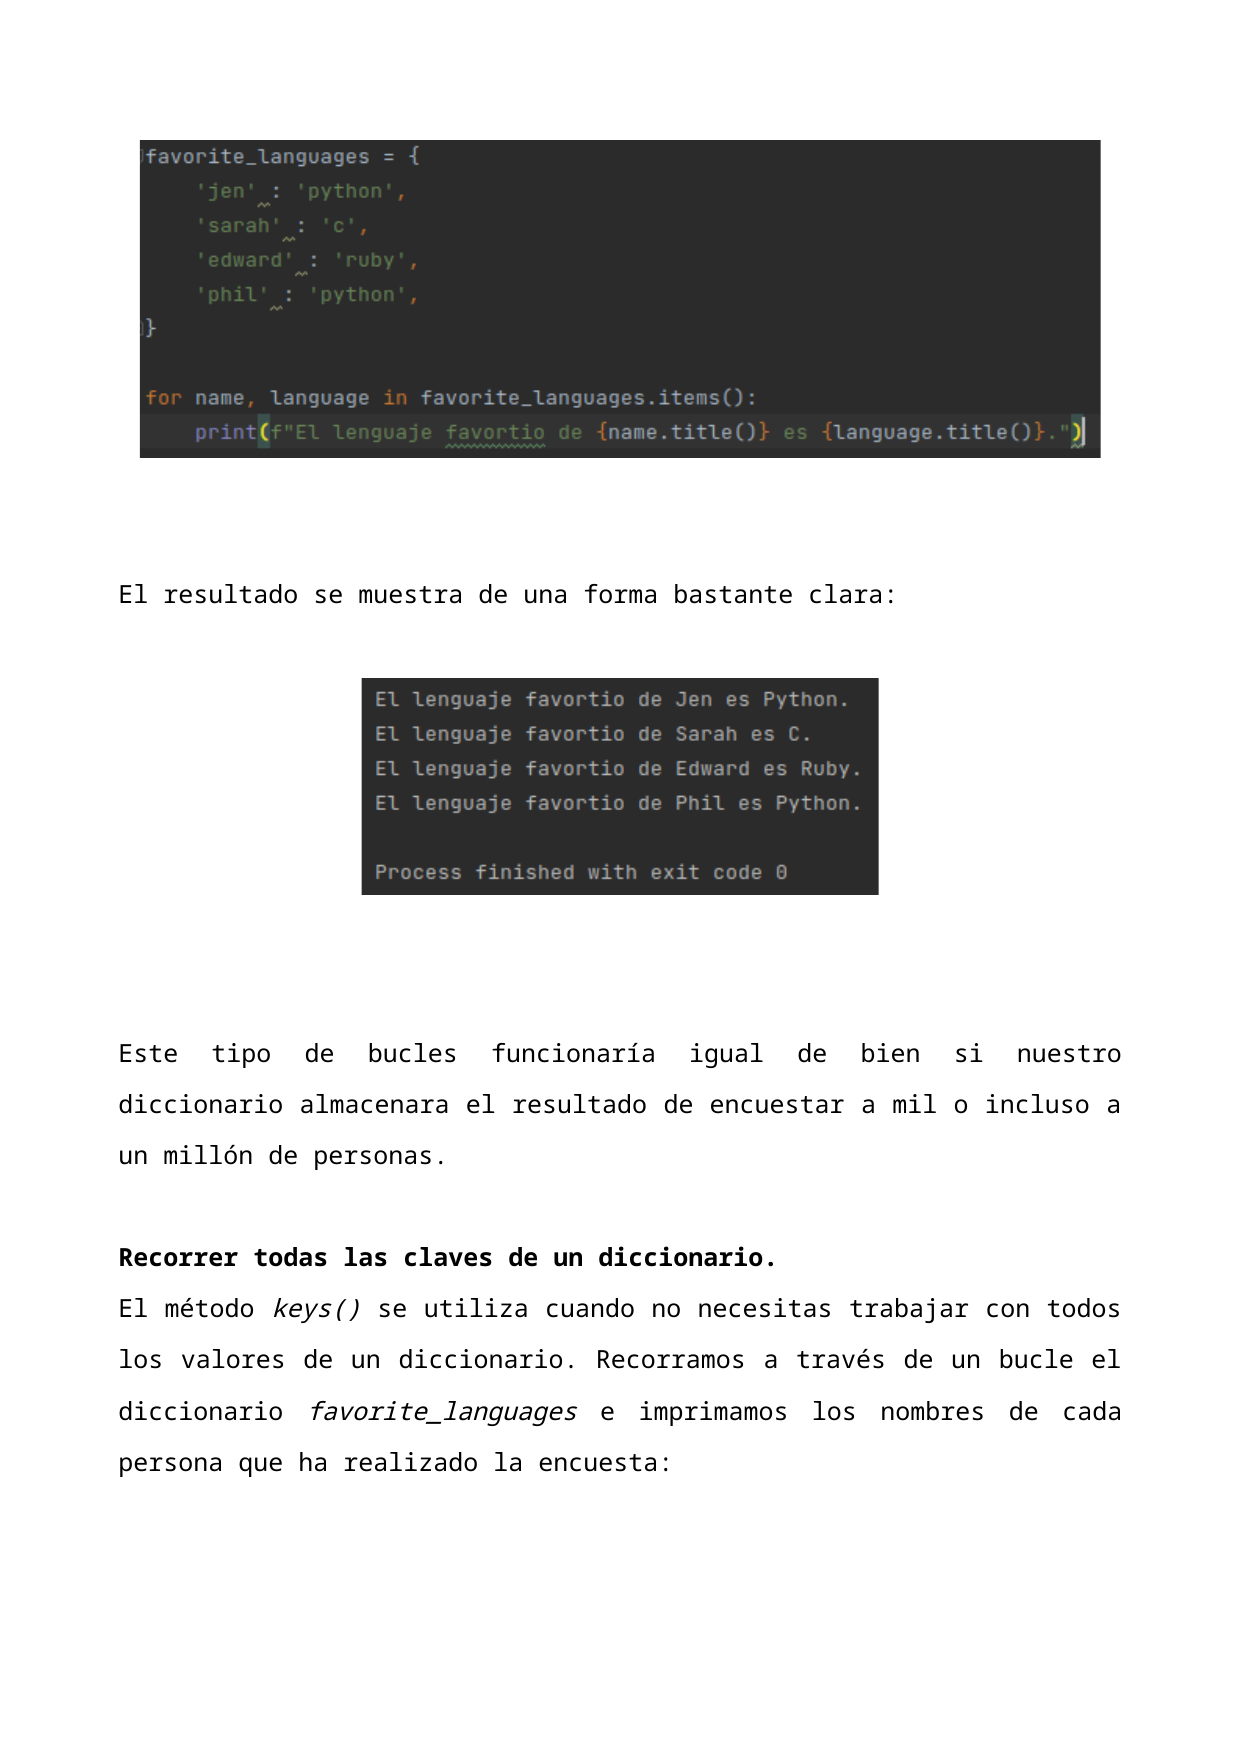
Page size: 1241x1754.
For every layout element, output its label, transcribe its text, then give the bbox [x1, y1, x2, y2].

text Este tipo de bucles funcionaría igual de bien si nuestro diccionario almacenara el resultado de encuestar a mil o incluso a un millón de personas. [118, 1036, 1122, 1172]
picture [139, 140, 1101, 458]
text El método keys() se utiliza cuando no necesitas trabajar con todos los valores de un diccionario. Recorramos a través de un bucle el diccionario favorite_languages e imprimamos los nombres de cada persona que ha realizado la encuesta: [118, 1291, 1122, 1478]
text Recorrer todas las claves de un diccionario. [118, 1240, 1122, 1274]
picture [361, 678, 879, 895]
text El resultado se muestra de una forma bastante clara: [118, 576, 1122, 611]
